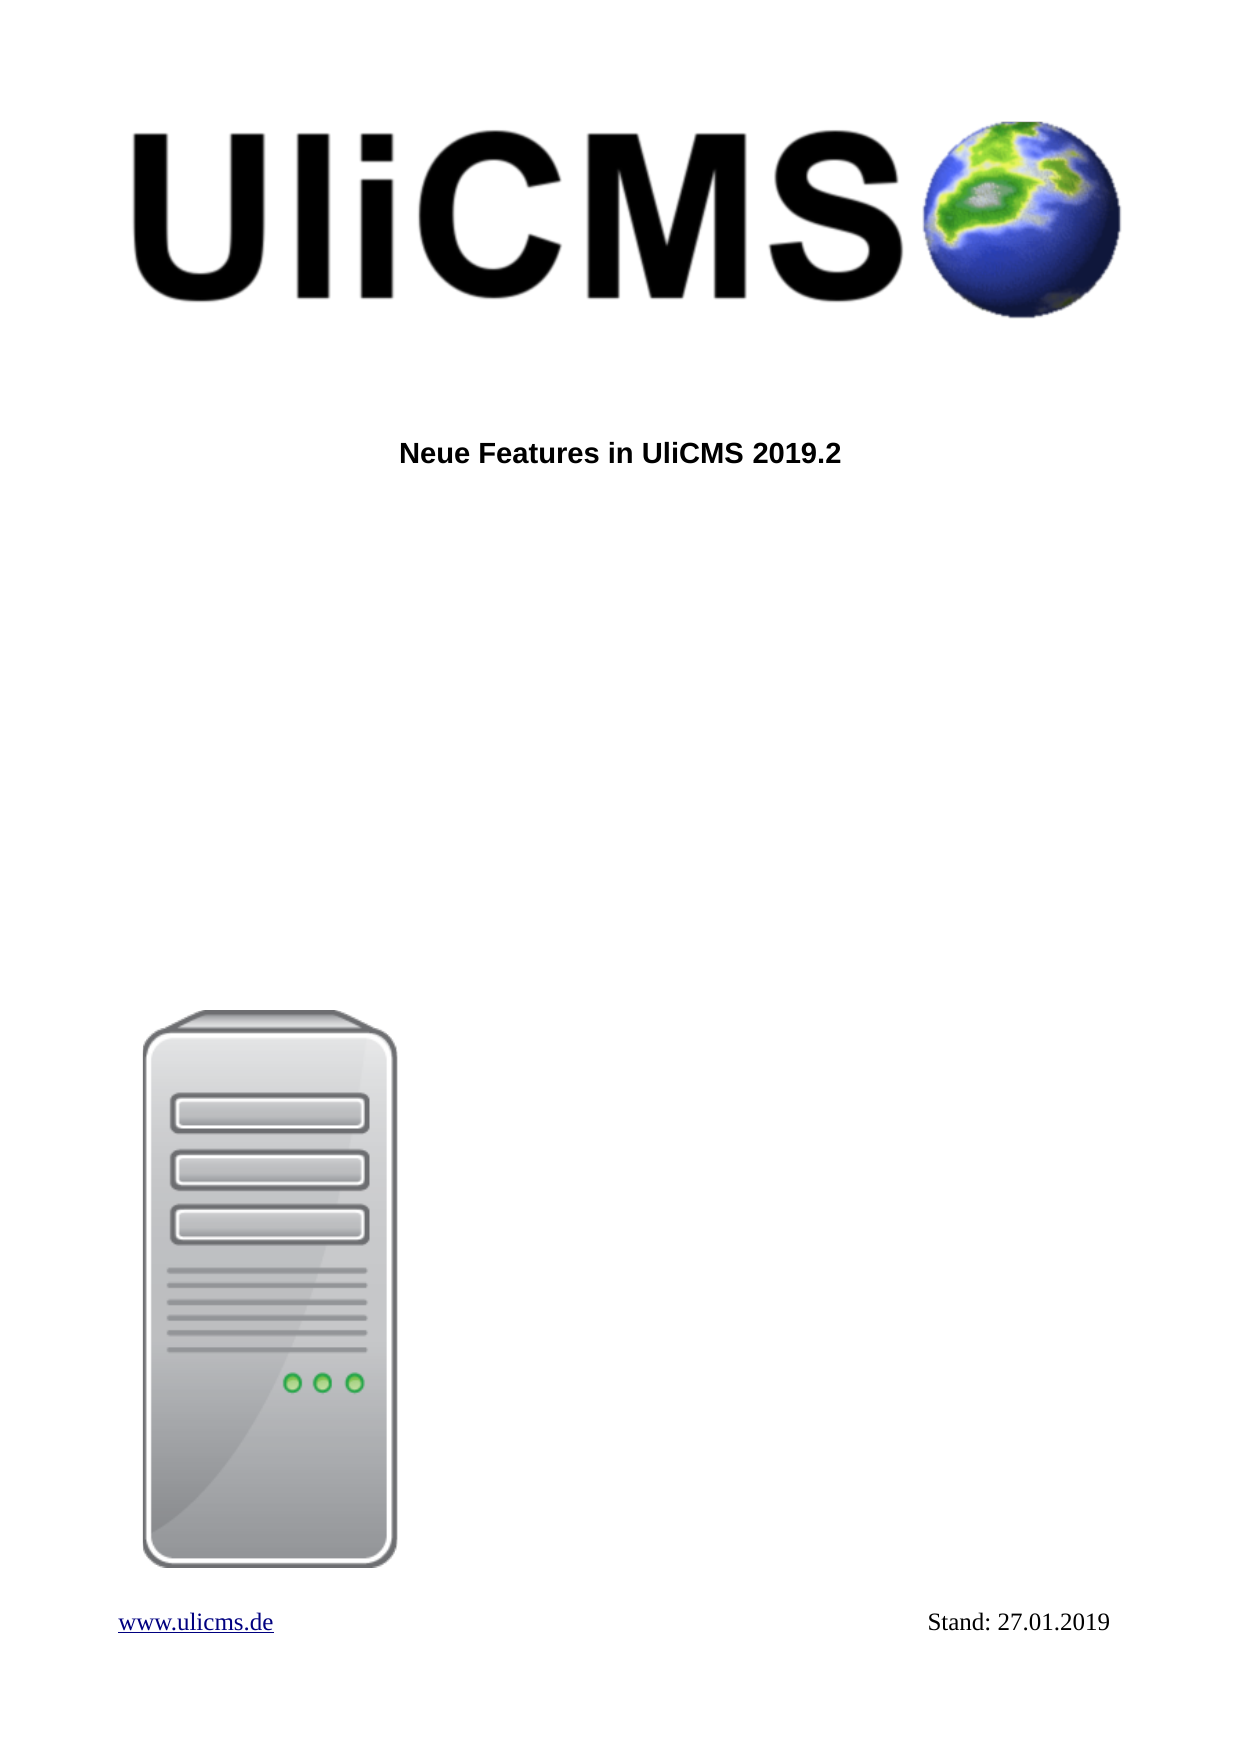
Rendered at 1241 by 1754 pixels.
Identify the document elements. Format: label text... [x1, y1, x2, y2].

picture [142, 1010, 398, 1568]
picture [118, 118, 1123, 326]
subtitle Neue Features in UliCMS 2019.2 [118, 436, 1122, 470]
